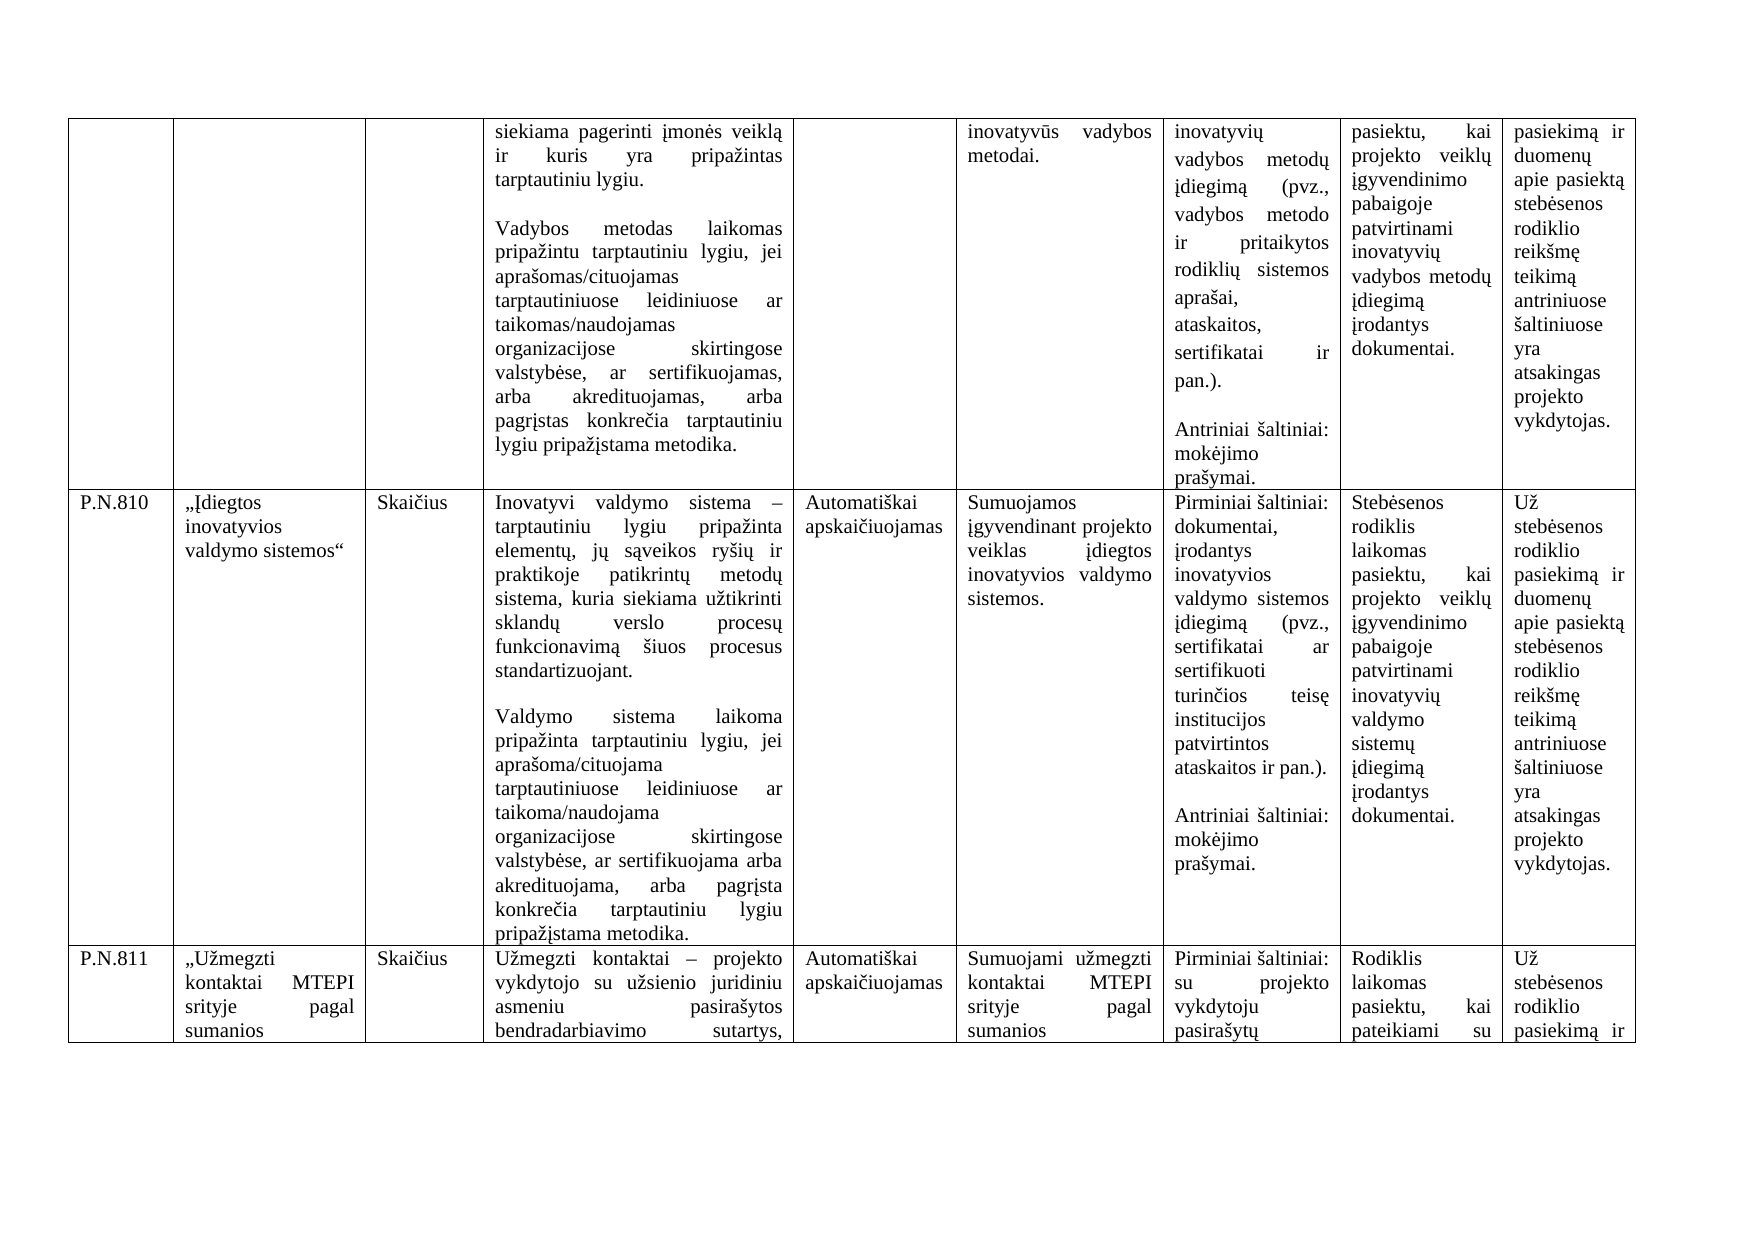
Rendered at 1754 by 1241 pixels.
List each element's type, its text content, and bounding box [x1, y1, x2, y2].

table_cell Stebėsenos rodiklis laikomas pasiektu, kai projekto veiklų įgyvendinimo pabaigoje patvirtinami inovatyvių valdymo sistemų įdiegimą įrodantys dokumentai. [1341, 490, 1502, 945]
table_cell Pirminiai šaltiniai: dokumentai, įrodantys inovatyvios valdymo sistemos įdiegimą (pvz., sertifikatai ar sertifikuoti turinčios teisę institucijos patvirtintos ataskaitos ir pan.). Antriniai šaltiniai: mokėjimo prašymai. [1164, 490, 1340, 945]
table_cell Inovatyvi valdymo sistema –tarptautiniu lygiu pripažinta elementų, jų sąveikos ryšių ir praktikoje patikrintų metodų sistema, kuria siekiama užtikrinti sklandų verslo procesų funkcionavimą šiuos procesus standartizuojant. Valdymo sistema laikoma pripažinta tarptautiniu lygiu, jei aprašoma/cituojama tarptautiniuose leidiniuose ar taikoma/naudojama organizacijose skirtingose valstybėse, ar sertifikuojama arba akredituojama, arba pagrįsta konkrečia tarptautiniu lygiu pripažįstama metodika. [484, 490, 793, 945]
table_cell Skaičius [366, 490, 483, 945]
table_cell Už stebėsenos rodiklio pasiekimą ir [1503, 946, 1635, 1042]
table_cell Pirminiai šaltiniai: su projekto vykdytoju pasirašytų [1164, 946, 1340, 1042]
table_cell inovatyvių vadybos metodų įdiegimą (pvz., vadybos metodo ir pritaikytos rodiklių sistemos aprašai, ataskaitos, sertifikatai ir pan.). Antriniai šaltiniai: mokėjimo prašymai. [1164, 119, 1340, 489]
table_cell Automatiškai apskaičiuojamas [794, 490, 956, 945]
table_cell inovatyvūs vadybos metodai. [957, 119, 1163, 489]
table_cell Užmegzti kontaktai – projekto vykdytojo su užsienio juridiniu asmeniu pasirašytos bendradarbiavimo sutartys, [484, 946, 793, 1042]
table_cell [174, 119, 365, 489]
table_cell Skaičius [366, 946, 483, 1042]
table_cell P.N.811 [69, 946, 173, 1042]
table_cell Automatiškai apskaičiuojamas [794, 946, 956, 1042]
table_cell Už stebėsenos rodiklio pasiekimą ir duomenų apie pasiektą stebėsenos rodiklio reikšmę teikimą antriniuose šaltiniuose yra atsakingas projekto vykdytojas. [1503, 490, 1635, 945]
table_cell „Įdiegtos inovatyvios valdymo sistemos“ [174, 490, 365, 945]
table_cell „Užmegzti kontaktai MTEPI srityje pagal sumanios [174, 946, 365, 1042]
table_cell [69, 119, 173, 489]
table_cell P.N.810 [69, 490, 173, 945]
table_cell Sumuojami užmegzti kontaktai MTEPI srityje pagal sumanios [957, 946, 1163, 1042]
table_cell [366, 119, 483, 489]
table_cell pasiekimą ir duomenų apie pasiektą stebėsenos rodiklio reikšmę teikimą antriniuose šaltiniuose yra atsakingas projekto vykdytojas. [1503, 119, 1635, 489]
table_cell Sumuojamos įgyvendinant projekto veiklas įdiegtos inovatyvios valdymo sistemos. [957, 490, 1163, 945]
table_cell [794, 119, 956, 489]
table_cell Rodiklis laikomas pasiektu, kai pateikiami su [1341, 946, 1502, 1042]
table_cell pasiektu, kai projekto veiklų įgyvendinimo pabaigoje patvirtinami inovatyvių vadybos metodų įdiegimą įrodantys dokumentai. [1341, 119, 1502, 489]
table_cell siekiama pagerinti įmonės veiklą ir kuris yra pripažintas tarptautiniu lygiu. Vadybos metodas laikomas pripažintu tarptautiniu lygiu, jei aprašomas/cituojamas tarptautiniuose leidiniuose ar taikomas/naudojamas organizacijose skirtingose valstybėse, ar sertifikuojamas, arba akredituojamas, arba pagrįstas konkrečia tarptautiniu lygiu pripažįstama metodika. [484, 119, 793, 489]
